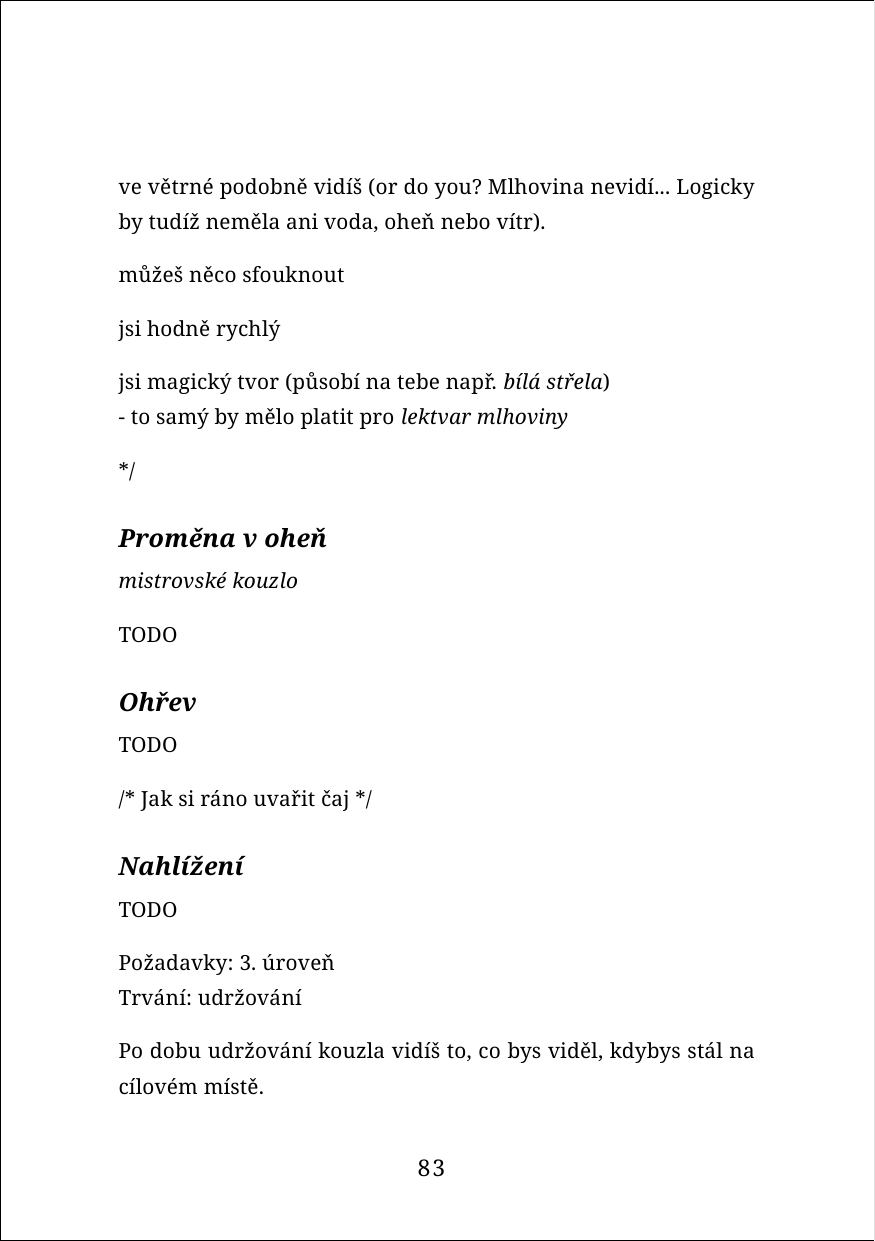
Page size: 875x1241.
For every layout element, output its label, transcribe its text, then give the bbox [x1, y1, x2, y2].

subtitle Nahlížení [118, 849, 756, 883]
text jsi magický tvor (působí na tebe např. bílá střela) - to samý by mělo platit pro lektvar mlhoviny [118, 367, 756, 431]
text mistrovské kouzlo [118, 567, 756, 595]
text TODO [118, 731, 756, 759]
text můžeš něco sfouknout [118, 261, 756, 289]
text ve větrné podobně vidíš (or do you? Mlhovina nevidí... Logicky by tudíž neměla ani voda, oheň nebo vítr). [118, 172, 756, 236]
text */ [118, 456, 756, 484]
text TODO [118, 895, 756, 923]
text /* Jak si ráno uvařit čaj */ [118, 784, 756, 812]
text Požadavky: 3. úroveň Trvání: udržování [118, 948, 756, 1012]
text Po dobu udržování kouzla vidíš to, co bys viděl, kdybys stál na cílovém místě. [118, 1037, 756, 1101]
subtitle Ohřev [118, 685, 756, 719]
subtitle Proměna v oheň [118, 521, 756, 555]
text jsi hodně rychlý [118, 314, 756, 342]
text TODO [118, 620, 756, 648]
